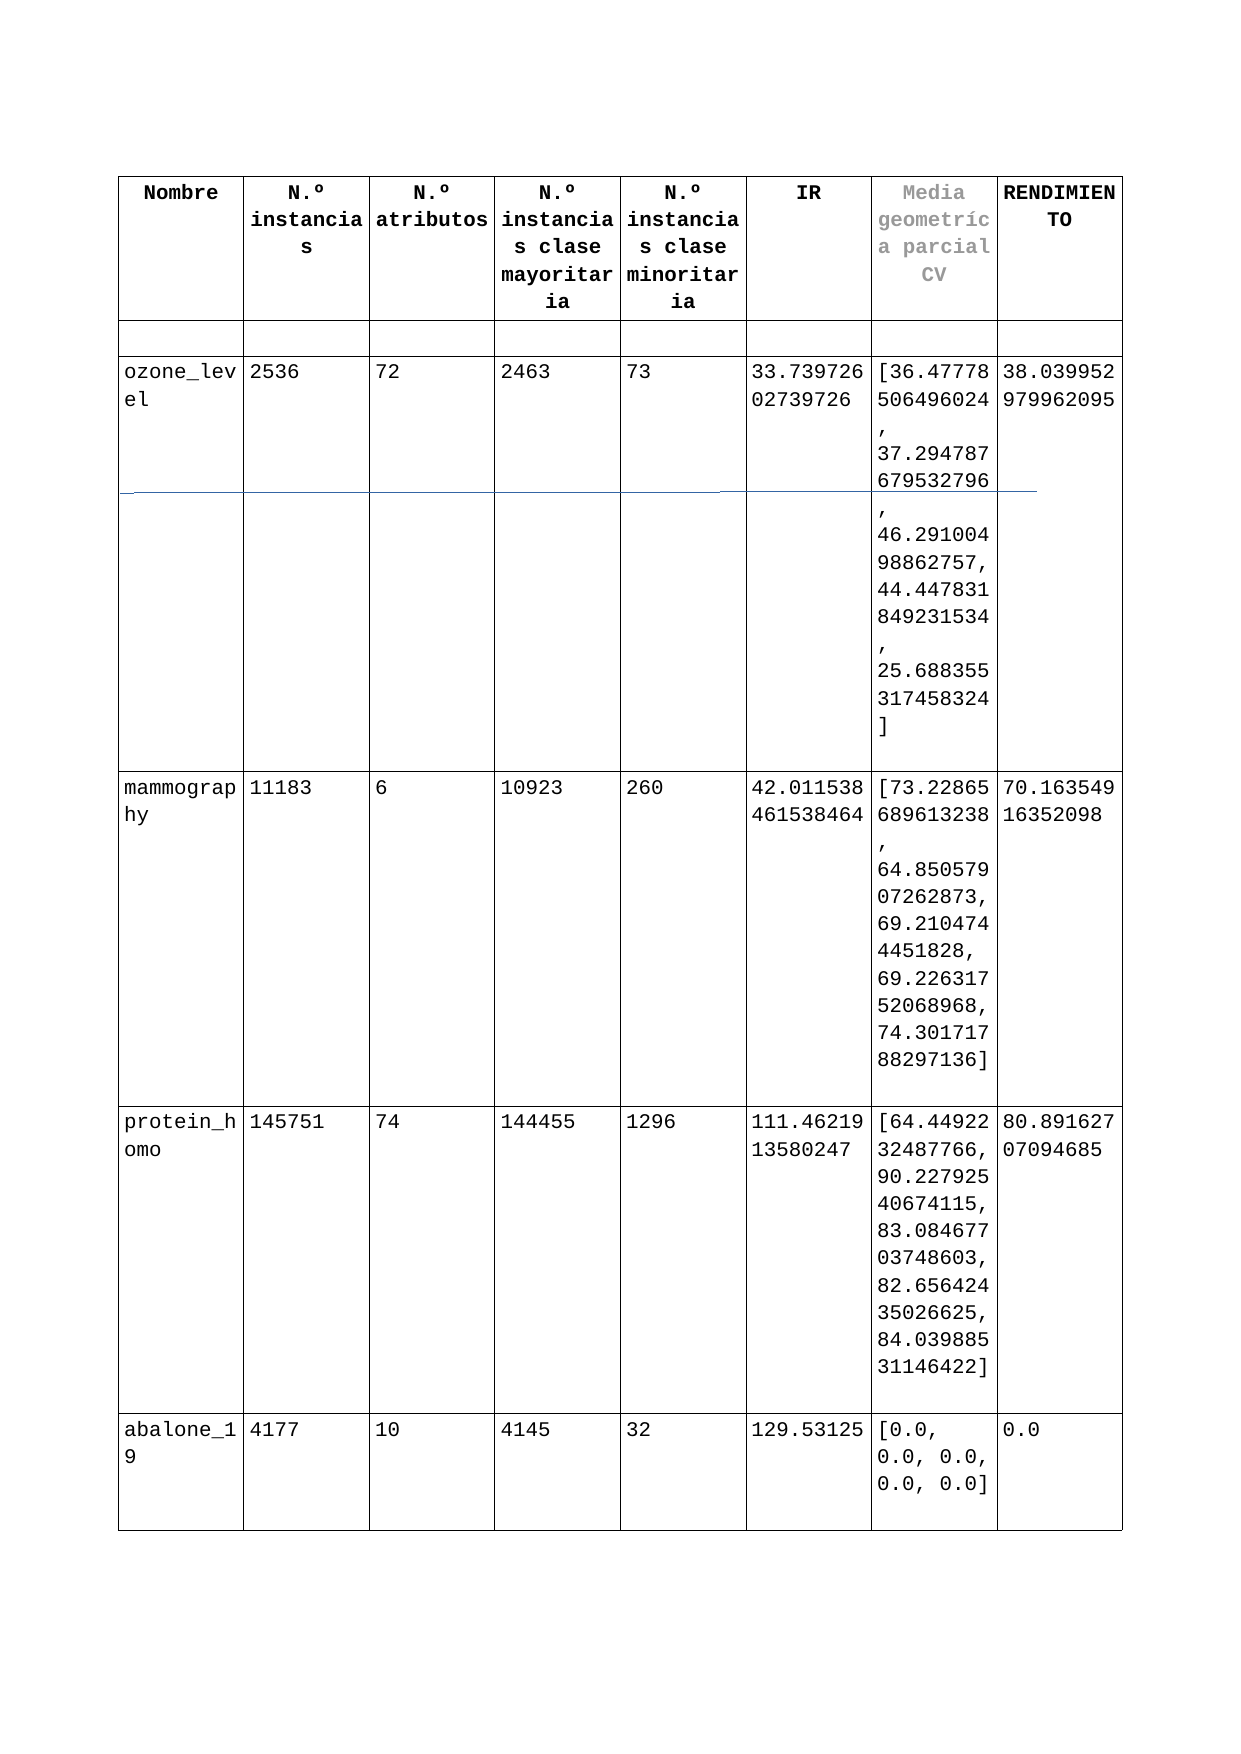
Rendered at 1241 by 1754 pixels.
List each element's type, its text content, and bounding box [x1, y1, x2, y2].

table_cell [495, 493, 620, 771]
table_cell 11183 [244, 772, 369, 1106]
table_cell 10923 [495, 772, 620, 1106]
table_cell 72 [370, 357, 494, 492]
table_cell [244, 493, 369, 771]
table_cell [495, 321, 620, 356]
table_cell [36.47778506496024, 37.294787679532796 [872, 357, 997, 491]
table_cell [747, 321, 871, 356]
table_cell 32 [621, 1414, 746, 1529]
table_cell [119, 321, 243, 356]
table_header Nombre [119, 177, 243, 320]
table_cell 2536 [244, 357, 369, 492]
table_cell 2463 [495, 357, 620, 492]
table_cell 42.011538461538464 [747, 772, 871, 1106]
table_cell 4177 [244, 1414, 369, 1529]
table_header N.º instancias clase minoritaria [621, 177, 746, 320]
table_cell [64.4492232487766, 90.22792540674115, 83.08467703748603, 82.65642435026625, 84.03988531146422] [872, 1107, 997, 1413]
table_cell 129.53125 [747, 1414, 871, 1529]
table_cell [73.22865689613238, 64.85057907262873, 69.2104744451828, 69.22631752068968, 74.30171788297136] [872, 772, 997, 1106]
table_cell [370, 493, 494, 771]
table_cell 0.0 [998, 1414, 1122, 1529]
table_cell 145751 [244, 1107, 369, 1413]
table_cell protein_homo [119, 1107, 243, 1413]
table_cell 33.73972602739726 [747, 357, 871, 491]
table_header N.º instancias clase mayoritaria [495, 177, 620, 320]
table_cell 70.16354916352098 [998, 772, 1122, 1106]
table_cell 74 [370, 1107, 494, 1413]
table_header IR [747, 177, 871, 320]
table_cell [370, 321, 494, 356]
table_cell 73 [621, 357, 746, 771]
table_header RENDIMIENTO [998, 177, 1122, 320]
table_cell , 46.29100498862757, 44.447831849231534, 25.688355317458324] [872, 492, 997, 771]
table_header N.º instancias [244, 177, 369, 320]
table_cell 260 [621, 772, 746, 1106]
table_cell 10 [370, 1414, 494, 1529]
table_cell ozone_level [119, 357, 243, 771]
table_cell [0.0, 0.0, 0.0, 0.0, 0.0] [872, 1414, 997, 1529]
table_cell 80.89162707094685 [998, 1107, 1122, 1413]
table_cell 111.4621913580247 [747, 1107, 871, 1413]
table_header N.º atributos [370, 177, 494, 320]
table_cell [244, 321, 369, 356]
table_cell 144455 [495, 1107, 620, 1413]
table_cell [621, 321, 746, 356]
table_cell [998, 321, 1122, 356]
table_cell 6 [370, 772, 494, 1106]
table_cell 38.039952979962095 [998, 357, 1122, 771]
table_cell [872, 321, 997, 356]
table_cell mammography [119, 772, 243, 1106]
table_cell 4145 [495, 1414, 620, 1529]
table_cell 1296 [621, 1107, 746, 1413]
table_header Media geometríca parcial CV [872, 177, 997, 320]
table_cell [747, 492, 871, 771]
table_cell abalone_19 [119, 1414, 243, 1529]
